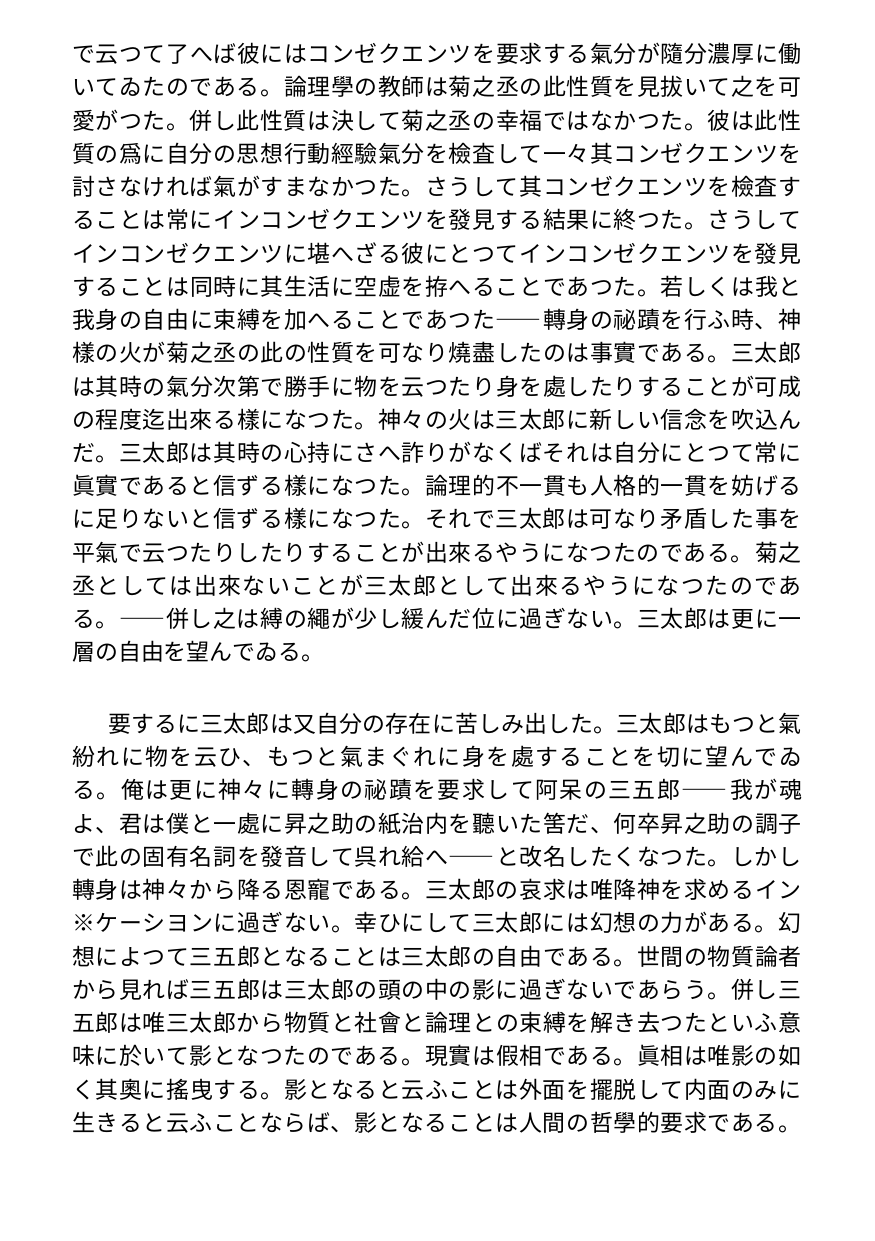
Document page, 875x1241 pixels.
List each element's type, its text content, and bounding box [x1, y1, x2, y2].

text 要するに三太郎は又自分の存在に苦しみ出した。三太郎はもつと氣紛れに物を云ひ、もつと氣まぐれに身を處することを切に望んでゐる。俺は更に神々に轉身の祕蹟を要求して阿呆の三五郎――我が魂よ、君は僕と一處に昇之助の紙治内を聽いた筈だ、何卒昇之助の調子で此の固有名詞を發音して呉れ給へ――と改名したくなつた。しかし轉身は神々から降る恩寵である。三太郎の哀求は唯降神を求めるイン※ケーシヨンに過ぎない。幸ひにして三太郎には幻想の力がある。幻想によつて三五郎となることは三太郎の自由である。世間の物質論者から見れば三五郎は三太郎の頭の中の影に過ぎないであらう。併し三五郎は唯三太郎から物質と社會と論理との束縛を解き去つたといふ意味に於いて影となつたのである。現實は假相である。眞相は唯影の如く其奧に搖曳する。影となると云ふことは外面を擺脱して内面のみに生きると云ふことならば、影となることは人間の哲學的要求である。 [72, 706, 802, 1138]
text で云つて了へば彼にはコンゼクエンツを要求する氣分が隨分濃厚に働いてゐたのである。論理學の教師は菊之丞の此性質を見拔いて之を可愛がつた。併し此性質は決して菊之丞の幸福ではなかつた。彼は此性質の爲に自分の思想行動經驗氣分を檢査して一々其コンゼクエンツを討さなければ氣がすまなかつた。さうして其コンゼクエンツを檢査することは常にインコンゼクエンツを發見する結果に終つた。さうしてインコンゼクエンツに堪へざる彼にとつてインコンゼクエンツを發見することは同時に其生活に空虚を拵へることであつた。若しくは我と我身の自由に束縛を加へることであつた――轉身の祕蹟を行ふ時、神樣の火が菊之丞の此の性質を可なり燒盡したのは事實である。三太郎は其時の氣分次第で勝手に物を云つたり身を處したりすることが可成の程度迄出來る樣になつた。神々の火は三太郎に新しい信念を吹込んだ。三太郎は其時の心持にさへ詐りがなくばそれは自分にとつて常に眞實であると信ずる樣になつた。論理的不一貫も人格的一貫を妨げるに足りないと信ずる樣になつた。それで三太郎は可なり矛盾した事を平氣で云つたりしたりすることが出來るやうになつたのである。菊之丞としては出來ないことが三太郎として出來るやうになつたのである。――併し之は縛の繩が少し緩んだ位に過ぎない。三太郎は更に一層の自由を望んでゐる。 [72, 36, 802, 667]
